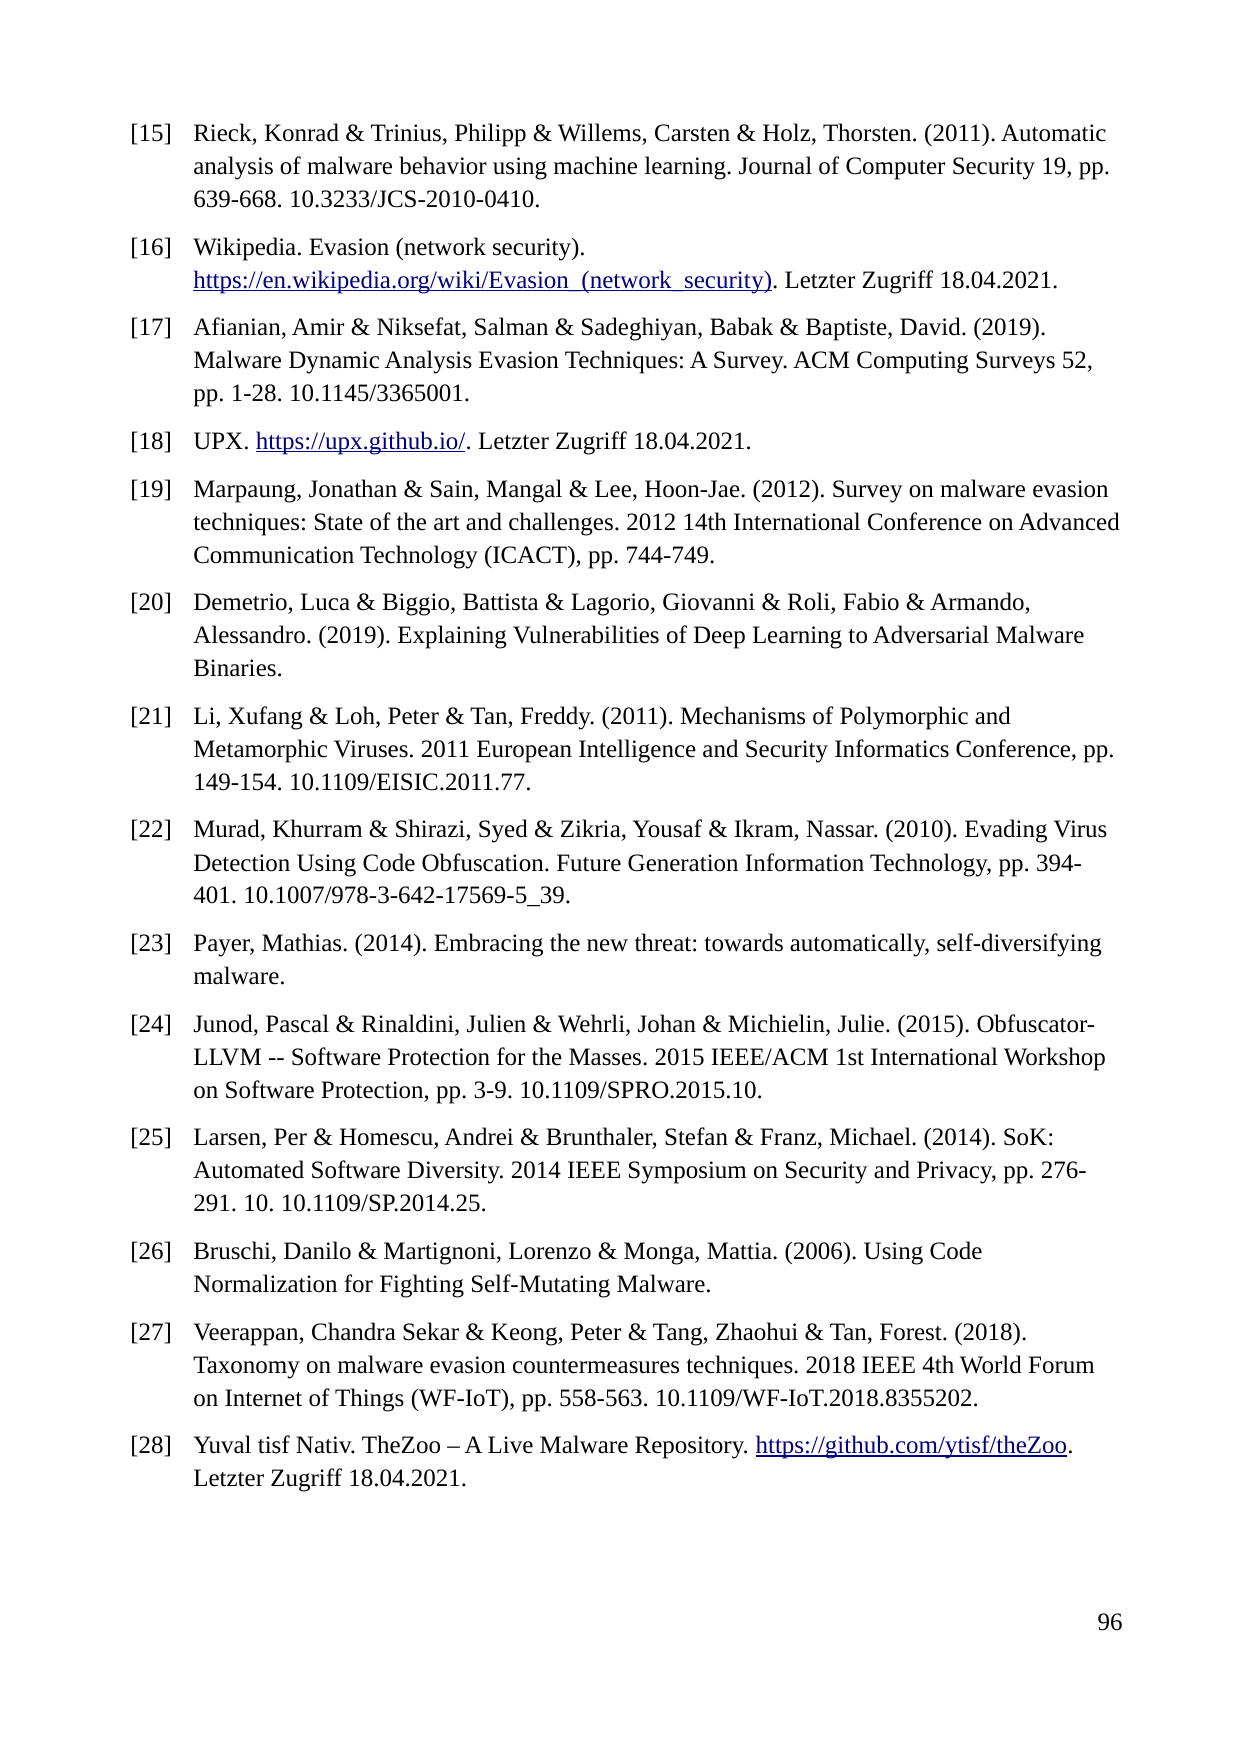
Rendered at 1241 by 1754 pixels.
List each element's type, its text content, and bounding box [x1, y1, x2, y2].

list Bruschi, Danilo & Martignoni, Lorenzo & Monga, Mattia. (2006). Using Code Normalization for Fighting Self-Mutating Malware. [130, 1236, 1122, 1298]
list Rieck, Konrad & Trinius, Philipp & Willems, Carsten & Holz, Thorsten. (2011). Automatic analysis of malware behavior using machine learning. Journal of Computer Security 19, pp. 639-668. 10.3233/JCS-2010-0410. [130, 118, 1122, 213]
list UPX. https://upx.github.io/. Letzter Zugriff 18.04.2021. [130, 426, 1122, 455]
list Larsen, Per & Homescu, Andrei & Brunthaler, Stefan & Franz, Michael. (2014). SoK: Automated Software Diversity. 2014 IEEE Symposium on Security and Privacy, pp. 276-291. 10. 10.1109/SP.2014.25. [130, 1122, 1122, 1217]
list Murad, Khurram & Shirazi, Syed & Zikria, Yousaf & Ikram, Nassar. (2010). Evading Virus Detection Using Code Obfuscation. Future Generation Information Technology, pp. 394-401. 10.1007/978-3-642-17569-5_39. [130, 814, 1122, 909]
list Li, Xufang & Loh, Peter & Tan, Freddy. (2011). Mechanisms of Polymorphic and Metamorphic Viruses. 2011 European Intelligence and Security Informatics Conference, pp. 149-154. 10.1109/EISIC.2011.77. [130, 701, 1122, 796]
list Veerappan, Chandra Sekar & Keong, Peter & Tang, Zhaohui & Tan, Forest. (2018). Taxonomy on malware evasion countermeasures techniques. 2018 IEEE 4th World Forum on Internet of Things (WF-IoT), pp. 558-563. 10.1109/WF-IoT.2018.8355202. [130, 1317, 1122, 1412]
list Afianian, Amir & Niksefat, Salman & Sadeghiyan, Babak & Baptiste, David. (2019). Malware Dynamic Analysis Evasion Techniques: A Survey. ACM Computing Surveys 52, pp. 1-28. 10.1145/3365001. [130, 312, 1122, 407]
list Marpaung, Jonathan & Sain, Mangal & Lee, Hoon-Jae. (2012). Survey on malware evasion techniques: State of the art and challenges. 2012 14th International Conference on Advanced Communication Technology (ICACT), pp. 744-749. [130, 474, 1122, 568]
list Payer, Mathias. (2014). Embracing the new threat: towards automatically, self-diversifying malware. [130, 928, 1122, 990]
list Yuval tisf Nativ. TheZoo – A Live Malware Repository. https://github.com/ytisf/theZoo. Letzter Zugriff 18.04.2021. [130, 1430, 1122, 1492]
list Wikipedia. Evasion (network security). https://en.wikipedia.org/wiki/Evasion_(network_security). Letzter Zugriff 18.04.2021. [130, 232, 1122, 293]
list Demetrio, Luca & Biggio, Battista & Lagorio, Giovanni & Roli, Fabio & Armando, Alessandro. (2019). Explaining Vulnerabilities of Deep Learning to Adversarial Malware Binaries. [130, 587, 1122, 682]
list Junod, Pascal & Rinaldini, Julien & Wehrli, Johan & Michielin, Julie. (2015). Obfuscator-LLVM -- Software Protection for the Masses. 2015 IEEE/ACM 1st International Workshop on Software Protection, pp. 3-9. 10.1109/SPRO.2015.10. [130, 1009, 1122, 1104]
